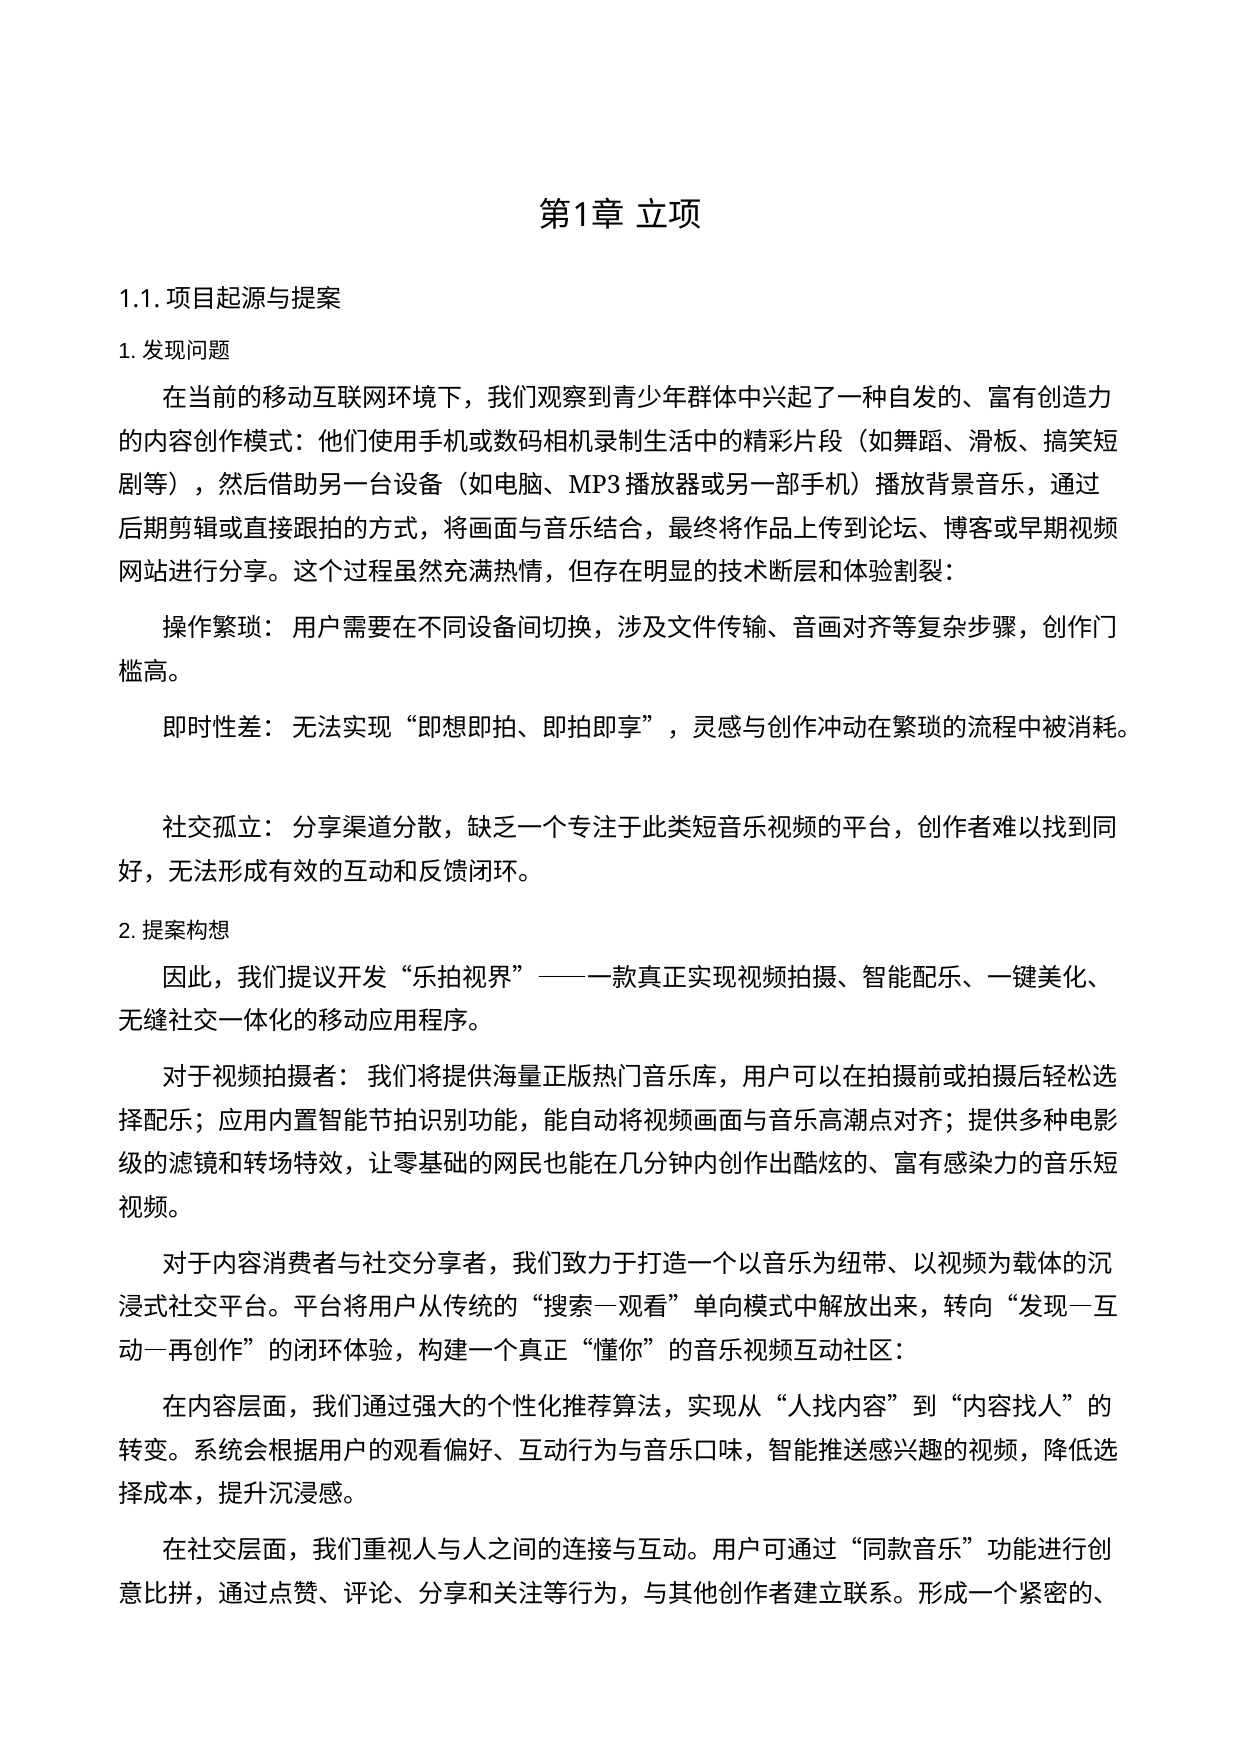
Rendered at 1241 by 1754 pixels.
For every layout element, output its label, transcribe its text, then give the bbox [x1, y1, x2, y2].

text 操作繁琐： 用户需要在不同设备间切换，涉及文件传输、音画对齐等复杂步骤，创作门槛高。 [118, 608, 1122, 688]
text 在当前的移动互联网环境下，我们观察到青少年群体中兴起了一种自发的、富有创造力的内容创作模式：他们使用手机或数码相机录制生活中的精彩片段（如舞蹈、滑板、搞笑短剧等），然后借助另一台设备（如电脑、MP3播放器或另一部手机）播放背景音乐，通过后期剪辑或直接跟拍的方式，将画面与音乐结合，最终将作品上传到论坛、博客或早期视频网站进行分享。这个过程虽然充满热情，但存在明显的技术断层和体验割裂： [118, 378, 1122, 588]
text 对于视频拍摄者： 我们将提供海量正版热门音乐库，用户可以在拍摄前或拍摄后轻松选择配乐；应用内置智能节拍识别功能，能自动将视频画面与音乐高潮点对齐；提供多种电影级的滤镜和转场特效，让零基础的网民也能在几分钟内创作出酷炫的、富有感染力的音乐短视频。 [118, 1057, 1122, 1223]
subtitle 立项 [118, 188, 1122, 236]
subtitle 项目起源与提案 [118, 278, 1122, 314]
text 对于内容消费者与社交分享者，我们致力于打造一个以音乐为纽带、以视频为载体的沉浸式社交平台。平台将用户从传统的“搜索—观看”单向模式中解放出来，转向“发现—互动—再创作”的闭环体验，构建一个真正“懂你”的音乐视频互动社区： [118, 1243, 1122, 1367]
text 社交孤立： 分享渠道分散，缺乏一个专注于此类短音乐视频的平台，创作者难以找到同好，无法形成有效的互动和反馈闭环。 [118, 807, 1122, 887]
text 因此，我们提议开发“乐拍视界”——一款真正实现视频拍摄、智能配乐、一键美化、无缝社交一体化的移动应用程序。 [118, 957, 1122, 1037]
text 在社交层面，我们重视人与人之间的连接与互动。用户可通过“同款音乐”功能进行创意比拼，通过点赞、评论、分享和关注等行为，与其他创作者建立联系。形成一个紧密的、 [118, 1530, 1122, 1609]
subtitle 提案构想 [118, 913, 1122, 944]
text 即时性差： 无法实现“即想即拍、即拍即享”，灵感与创作冲动在繁琐的流程中被消耗。 [118, 708, 1122, 787]
text 在内容层面，我们通过强大的个性化推荐算法，实现从“人找内容”到“内容找人”的转变。系统会根据用户的观看偏好、互动行为与音乐口味，智能推送感兴趣的视频，降低选择成本，提升沉浸感。 [118, 1387, 1122, 1510]
subtitle 发现问题 [118, 333, 1122, 365]
